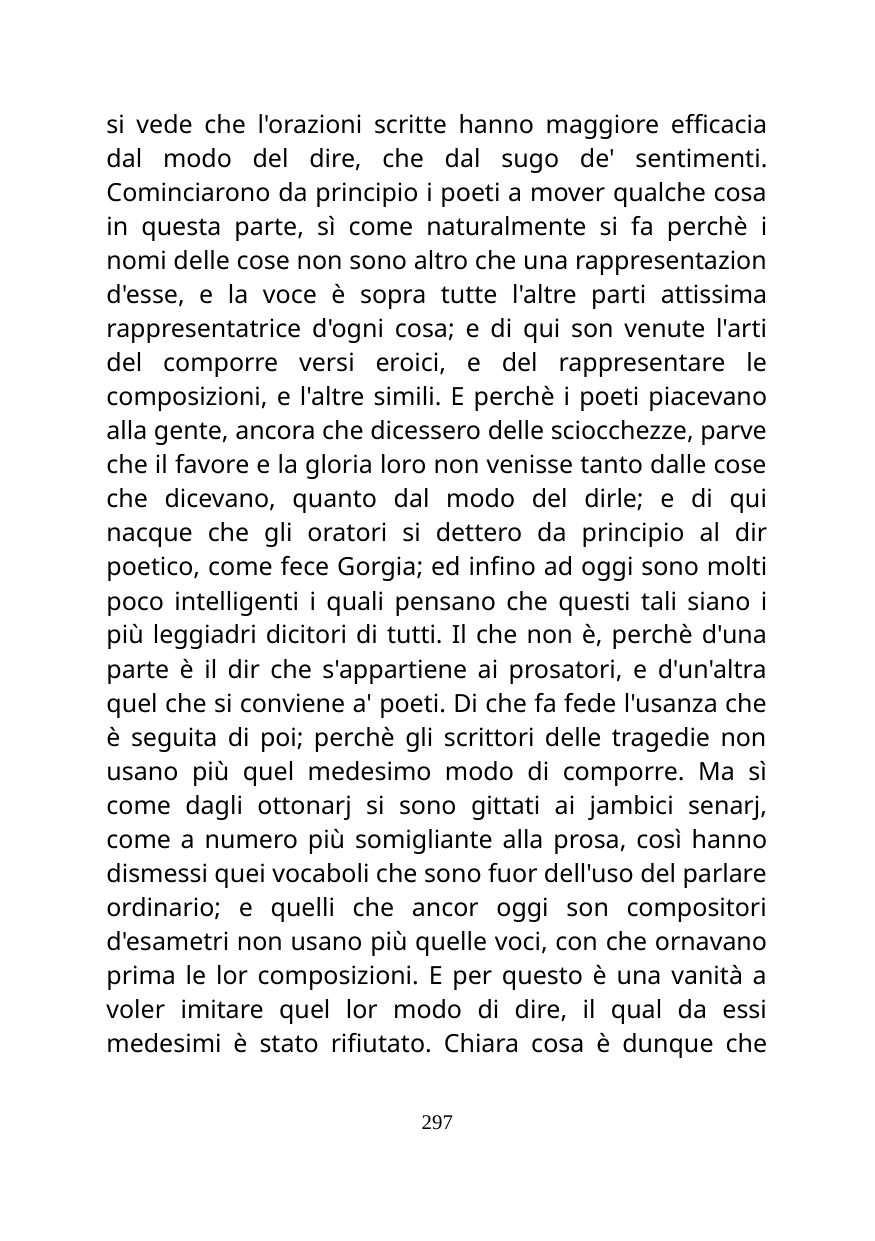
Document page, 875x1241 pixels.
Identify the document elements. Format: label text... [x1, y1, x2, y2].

text si vede che l'orazioni scritte hanno maggiore efficacia dal modo del dire, che dal sugo de' sentimenti. Cominciarono da principio i poeti a mover qualche cosa in questa parte, sì come naturalmente si fa perchè i nomi delle cose non sono altro che una rappresentazion d'esse, e la voce è sopra tutte l'altre parti attissima rappresentatrice d'ogni cosa; e di qui son venute l'arti del comporre versi eroici, e del rappresentare le composizioni, e l'altre simili. E perchè i poeti piacevano alla gente, ancora che dicessero delle sciocchezze, parve che il favore e la gloria loro non venisse tanto dalle cose che dicevano, quanto dal modo del dirle; e di qui nacque che gli oratori si dettero da principio al dir poetico, come fece Gorgia; ed infino ad oggi sono molti poco intelligenti i quali pensano che questi tali siano i più leggiadri dicitori di tutti. Il che non è, perchè d'una parte è il dir che s'appartiene ai prosatori, e d'un'altra quel che si conviene a' poeti. Di che fa fede l'usanza che è seguita di poi; perchè gli scrittori delle tragedie non usano più quel medesimo modo di comporre. Ma sì come dagli ottonarj si sono gittati ai jambici senarj, come a numero più somigliante alla prosa, così hanno dismessi quei vocaboli che sono fuor dell'uso del parlare ordinario; e quelli che ancor oggi son compositori d'esametri non usano più quelle voci, con che ornavano prima le lor composizioni. E per questo è una vanità a voler imitare quel lor modo di dire, il qual da essi medesimi è stato rifiutato. Chiara cosa è dunque che [106, 106, 768, 1060]
